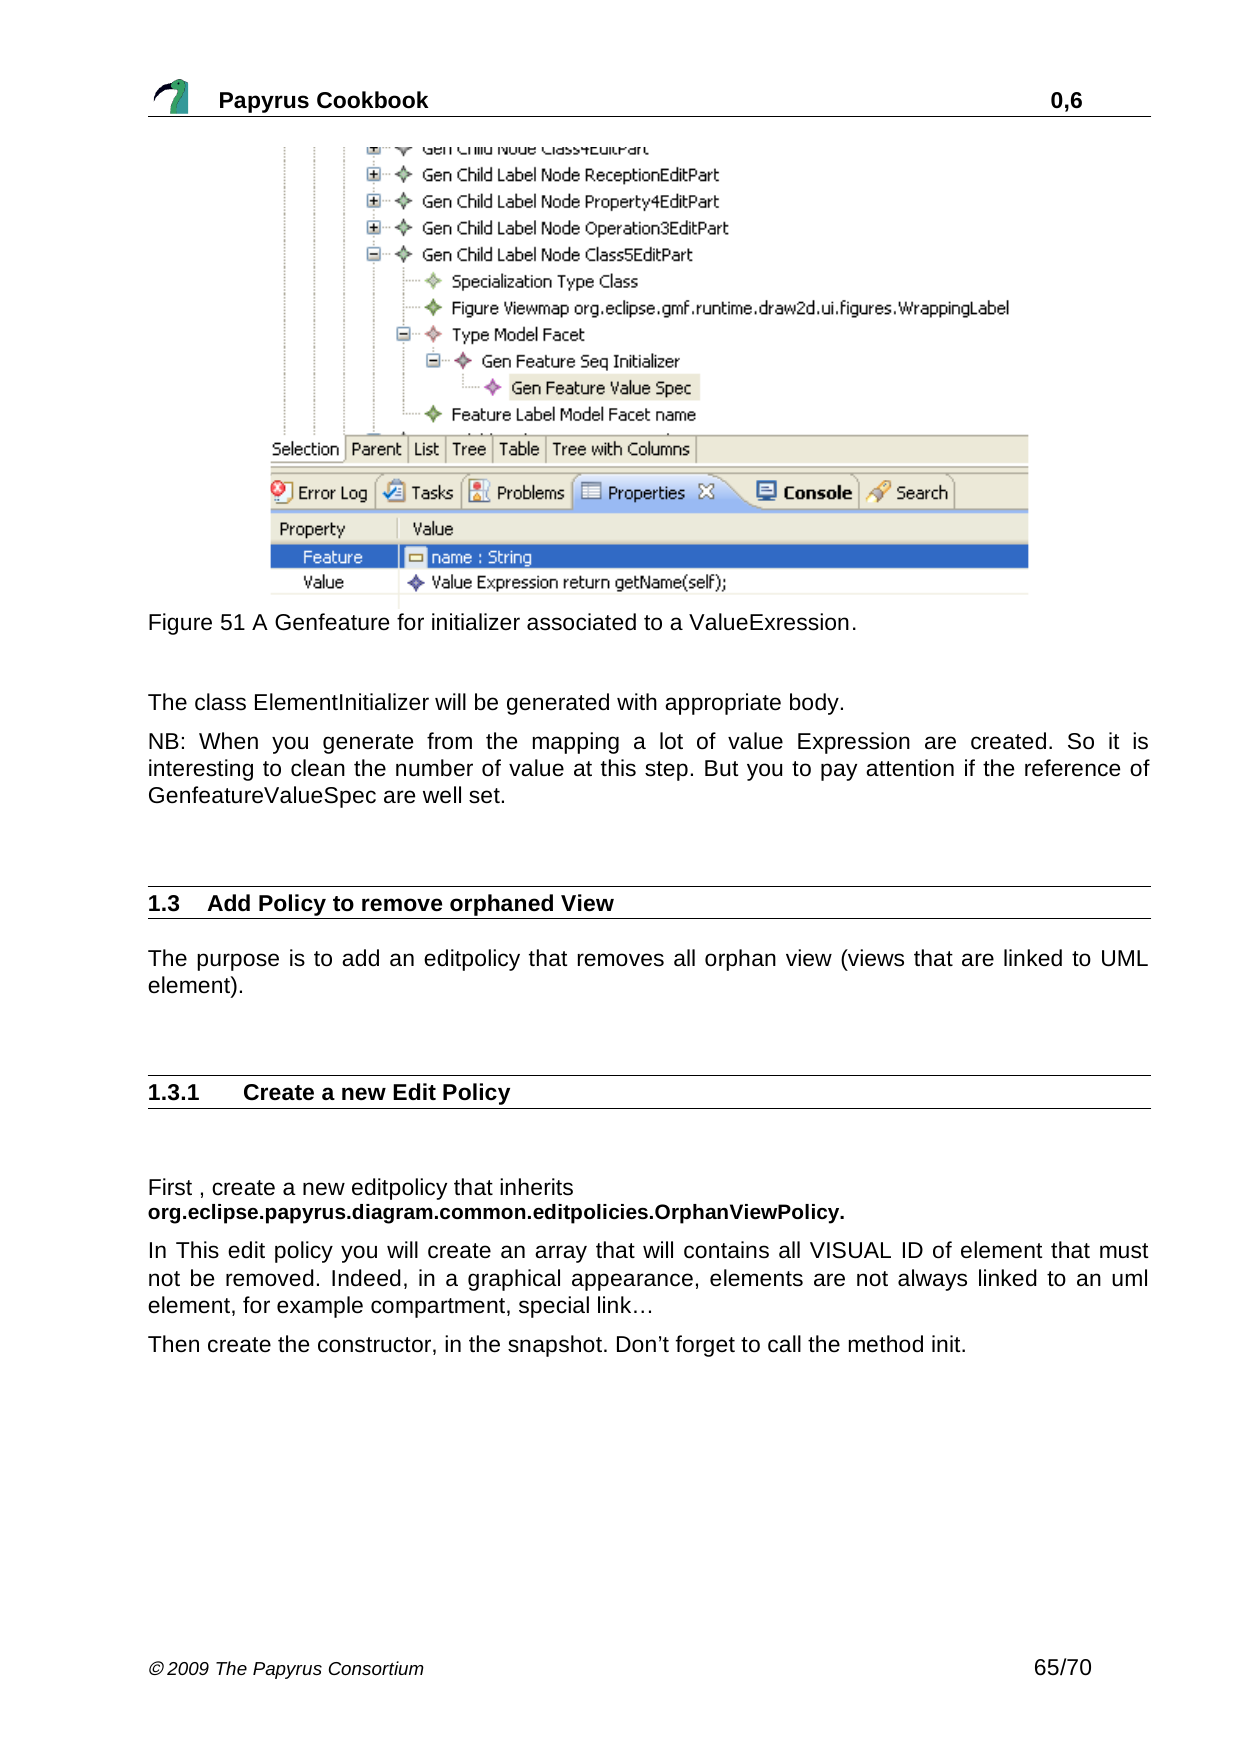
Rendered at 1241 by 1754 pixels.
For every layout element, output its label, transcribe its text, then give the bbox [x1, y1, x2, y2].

text Figure 51 A Genfeature for initializer associated to a ValueExression. [148, 609, 1151, 636]
picture [270, 147, 1029, 609]
subtitle Add Policy to remove orphaned View [148, 887, 1151, 918]
text First , create a new editpolicy that inherits org.eclipse.papyrus.diagram.common.editpolicies.OrphanViewPolicy. [148, 1173, 1151, 1224]
text NB: When you generate from the mapping a lot of value Expression are created. So it is interesting to clean the number of value at this step. But you to pay attention if the reference of GenfeatureValueSpec are well set. [148, 727, 1151, 809]
subtitle Create a new Edit Policy [148, 1076, 1151, 1108]
text Then create the constructor, in the snapshot. Don’t forget to call the method init. [148, 1331, 1151, 1358]
text The purpose is to add an editpolicy that removes all orphan view (views that are linked to UML element). [148, 944, 1151, 998]
text In This edit policy you will create an array that will contains all VISUAL ID of element that must not be removed. Indeed, in a graphical appearance, elements are not always linked to an uml element, for example compartment, special link… [148, 1237, 1151, 1318]
picture [153, 79, 189, 114]
text The class ElementInitializer will be generated with appropriate body. [148, 688, 1151, 715]
